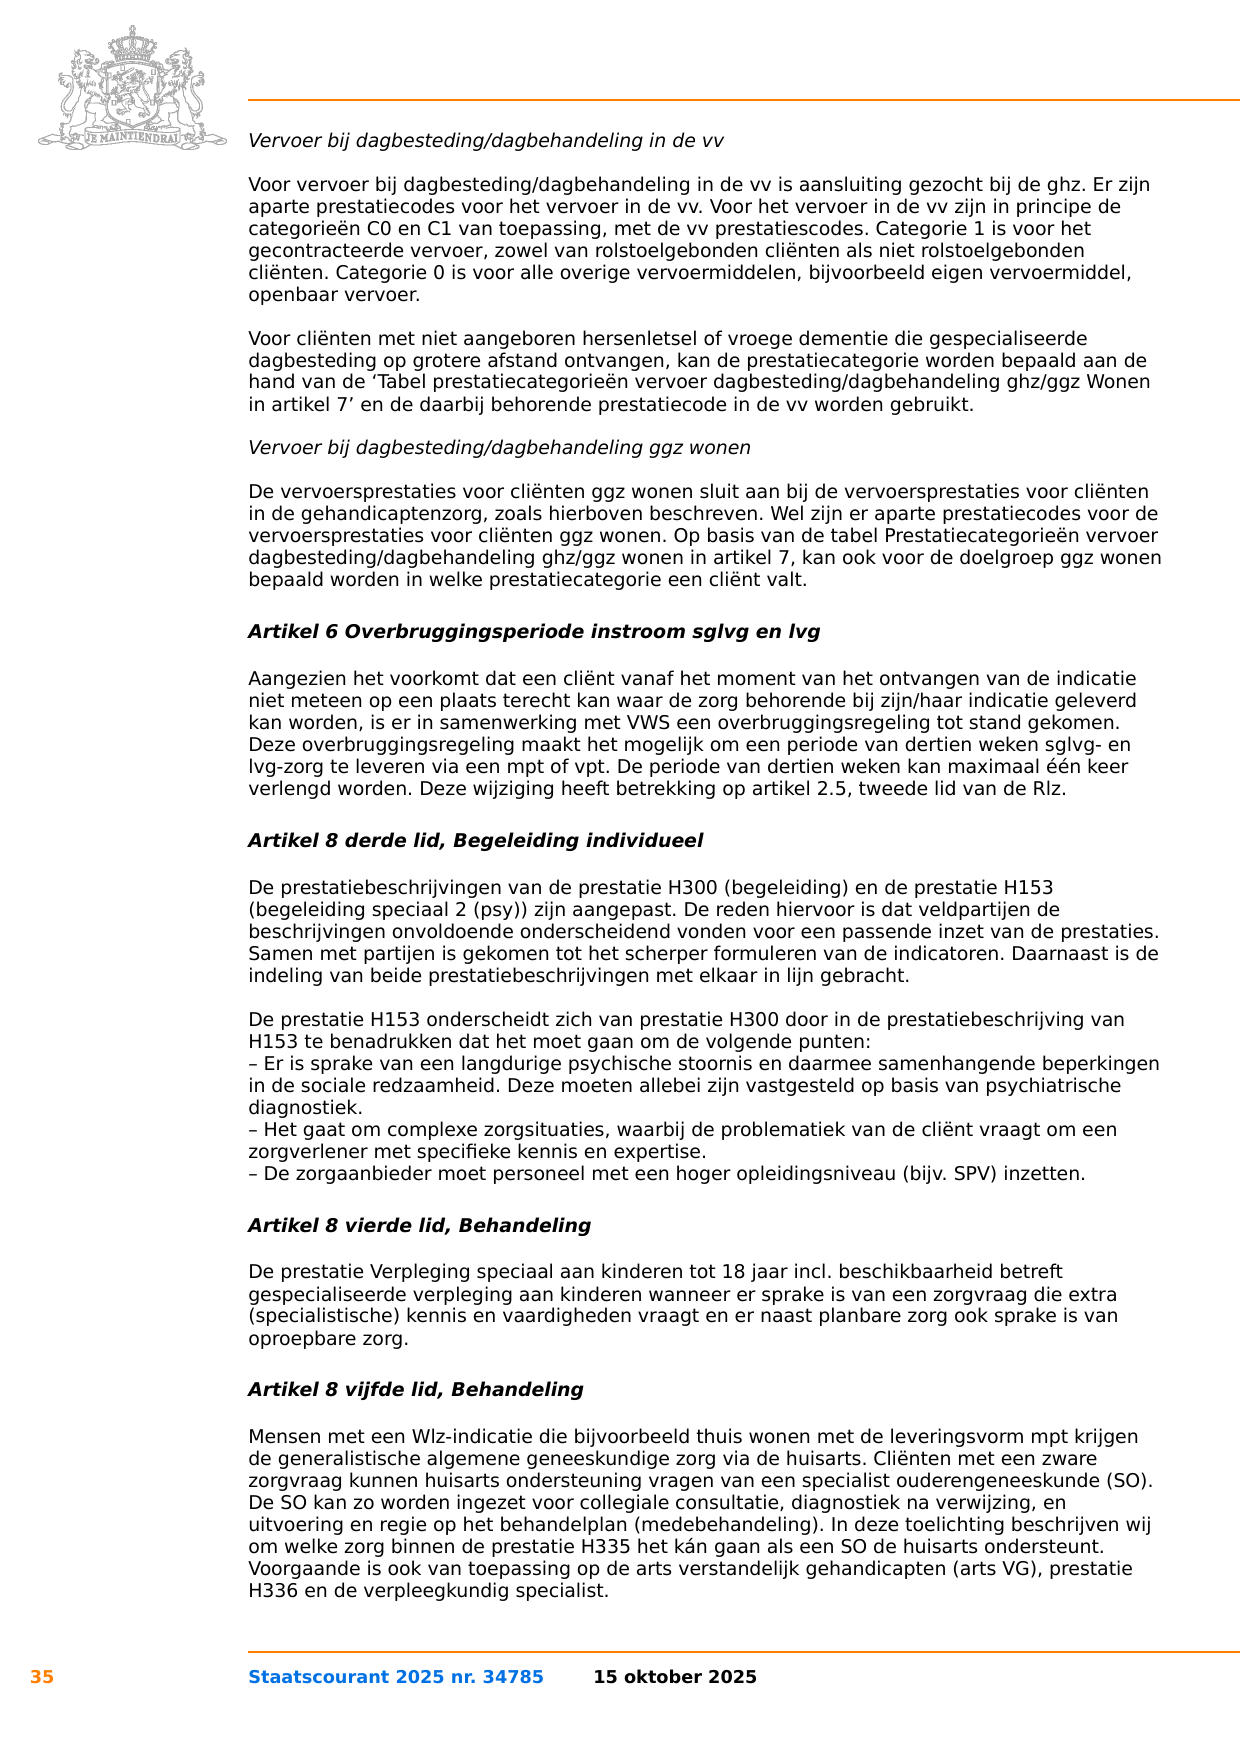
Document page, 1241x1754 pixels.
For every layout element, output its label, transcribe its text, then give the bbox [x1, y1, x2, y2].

subtitle Artikel 8 vierde lid, Behandeling [248, 1214, 1163, 1236]
subtitle Artikel 8 vijfde lid, Behandeling [248, 1379, 1163, 1401]
subtitle Vervoer bij dagbesteding/dagbehandeling in de vv [248, 130, 1163, 152]
text De prestatie H153 onderscheidt zich van prestatie H300 door in de prestatiebeschrijving van H153 te benadrukken dat het moet gaan om de volgende punten: [248, 1009, 1163, 1053]
subtitle Artikel 8 derde lid, Begeleiding individueel [248, 830, 1163, 852]
text – Het gaat om complexe zorgsituaties, waarbij de problematiek van de cliënt vraagt om een zorgverlener met specifieke kennis en expertise. [248, 1118, 1163, 1162]
text Voor vervoer bij dagbesteding/dagbehandeling in de vv is aansluiting gezocht bij de ghz. Er zijn aparte prestatiecodes voor het vervoer in de vv. Voor het vervoer in de vv zijn in principe de categorieën C0 en C1 van toepassing, met de vv prestatiescodes. Categorie 1 is voor het gecontracteerde vervoer, zowel van rolstoelgebonden cliënten als niet rolstoelgebonden cliënten. Categorie 0 is voor alle overige vervoermiddelen, bijvoorbeeld eigen vervoermiddel, openbaar vervoer. [248, 174, 1163, 306]
text Aangezien het voorkomt dat een cliënt vanaf het moment van het ontvangen van de indicatie niet meteen op een plaats terecht kan waar de zorg behorende bij zijn/haar indicatie geleverd kan worden, is er in samenwerking met VWS een overbruggingsregeling tot stand gekomen. Deze overbruggingsregeling maakt het mogelijk om een periode van dertien weken sglvg- en lvg-zorg te leveren via een mpt of vpt. De periode van dertien weken kan maximaal één keer verlengd worden. Deze wijziging heeft betrekking op artikel 2.5, tweede lid van de Rlz. [248, 668, 1163, 800]
text – De zorgaanbieder moet personeel met een hoger opleidingsniveau (bijv. SPV) inzetten. [248, 1162, 1163, 1184]
text Voor cliënten met niet aangeboren hersenletsel of vroege dementie die gespecialiseerde dagbesteding op grotere afstand ontvangen, kan de prestatiecategorie worden bepaald aan de hand van de ‘Tabel prestatiecategorieën vervoer dagbesteding/dagbehandeling ghz/ggz Wonen in artikel 7’ en de daarbij behorende prestatiecode in de vv worden gebruikt. [248, 327, 1163, 415]
text De prestatie Verpleging speciaal aan kinderen tot 18 jaar incl. beschikbaarheid betreft gespecialiseerde verpleging aan kinderen wanneer er sprake is van een zorgvraag die extra (specialistische) kennis en vaardigheden vraagt en er naast planbare zorg ook sprake is van oproepbare zorg. [248, 1261, 1163, 1349]
subtitle Vervoer bij dagbesteding/dagbehandeling ggz wonen [248, 437, 1163, 459]
text De prestatiebeschrijvingen van de prestatie H300 (begeleiding) en de prestatie H153 (begeleiding speciaal 2 (psy)) zijn aangepast. De reden hiervoor is dat veldpartijen de beschrijvingen onvoldoende onderscheidend vonden voor een passende inzet van de prestaties. Samen met partijen is gekomen tot het scherper formuleren van de indicatoren. Daarnaast is de indeling van beide prestatiebeschrijvingen met elkaar in lijn gebracht. [248, 877, 1163, 987]
picture [38, 25, 227, 150]
text De vervoersprestaties voor cliënten ggz wonen sluit aan bij de vervoersprestaties voor cliënten in de gehandicaptenzorg, zoals hierboven beschreven. Wel zijn er aparte prestatiecodes voor de vervoersprestaties voor cliënten ggz wonen. Op basis van de tabel Prestatiecategorieën vervoer dagbesteding/dagbehandeling ghz/ggz wonen in artikel 7, kan ook voor de doelgroep ggz wonen bepaald worden in welke prestatiecategorie een cliënt valt. [248, 481, 1163, 591]
text – Er is sprake van een langdurige psychische stoornis en daarmee samenhangende beperkingen in de sociale redzaamheid. Deze moeten allebei zijn vastgesteld op basis van psychiatrische diagnostiek. [248, 1053, 1163, 1118]
subtitle Artikel 6 Overbruggingsperiode instroom sglvg en lvg [248, 621, 1163, 643]
text Mensen met een Wlz-indicatie die bijvoorbeeld thuis wonen met de leveringsvorm mpt krijgen de generalistische algemene geneeskundige zorg via de huisarts. Cliënten met een zware zorgvraag kunnen huisarts ondersteuning vragen van een specialist ouderengeneeskunde (SO). De SO kan zo worden ingezet voor collegiale consultatie, diagnostiek na verwijzing, en uitvoering en regie op het behandelplan (medebehandeling). In deze toelichting beschrijven wij om welke zorg binnen de prestatie H335 het kán gaan als een SO de huisarts ondersteunt. Voorgaande is ook van toepassing op de arts verstandelijk gehandicapten (arts VG), prestatie H336 en de verpleegkundig specialist. [248, 1426, 1163, 1602]
